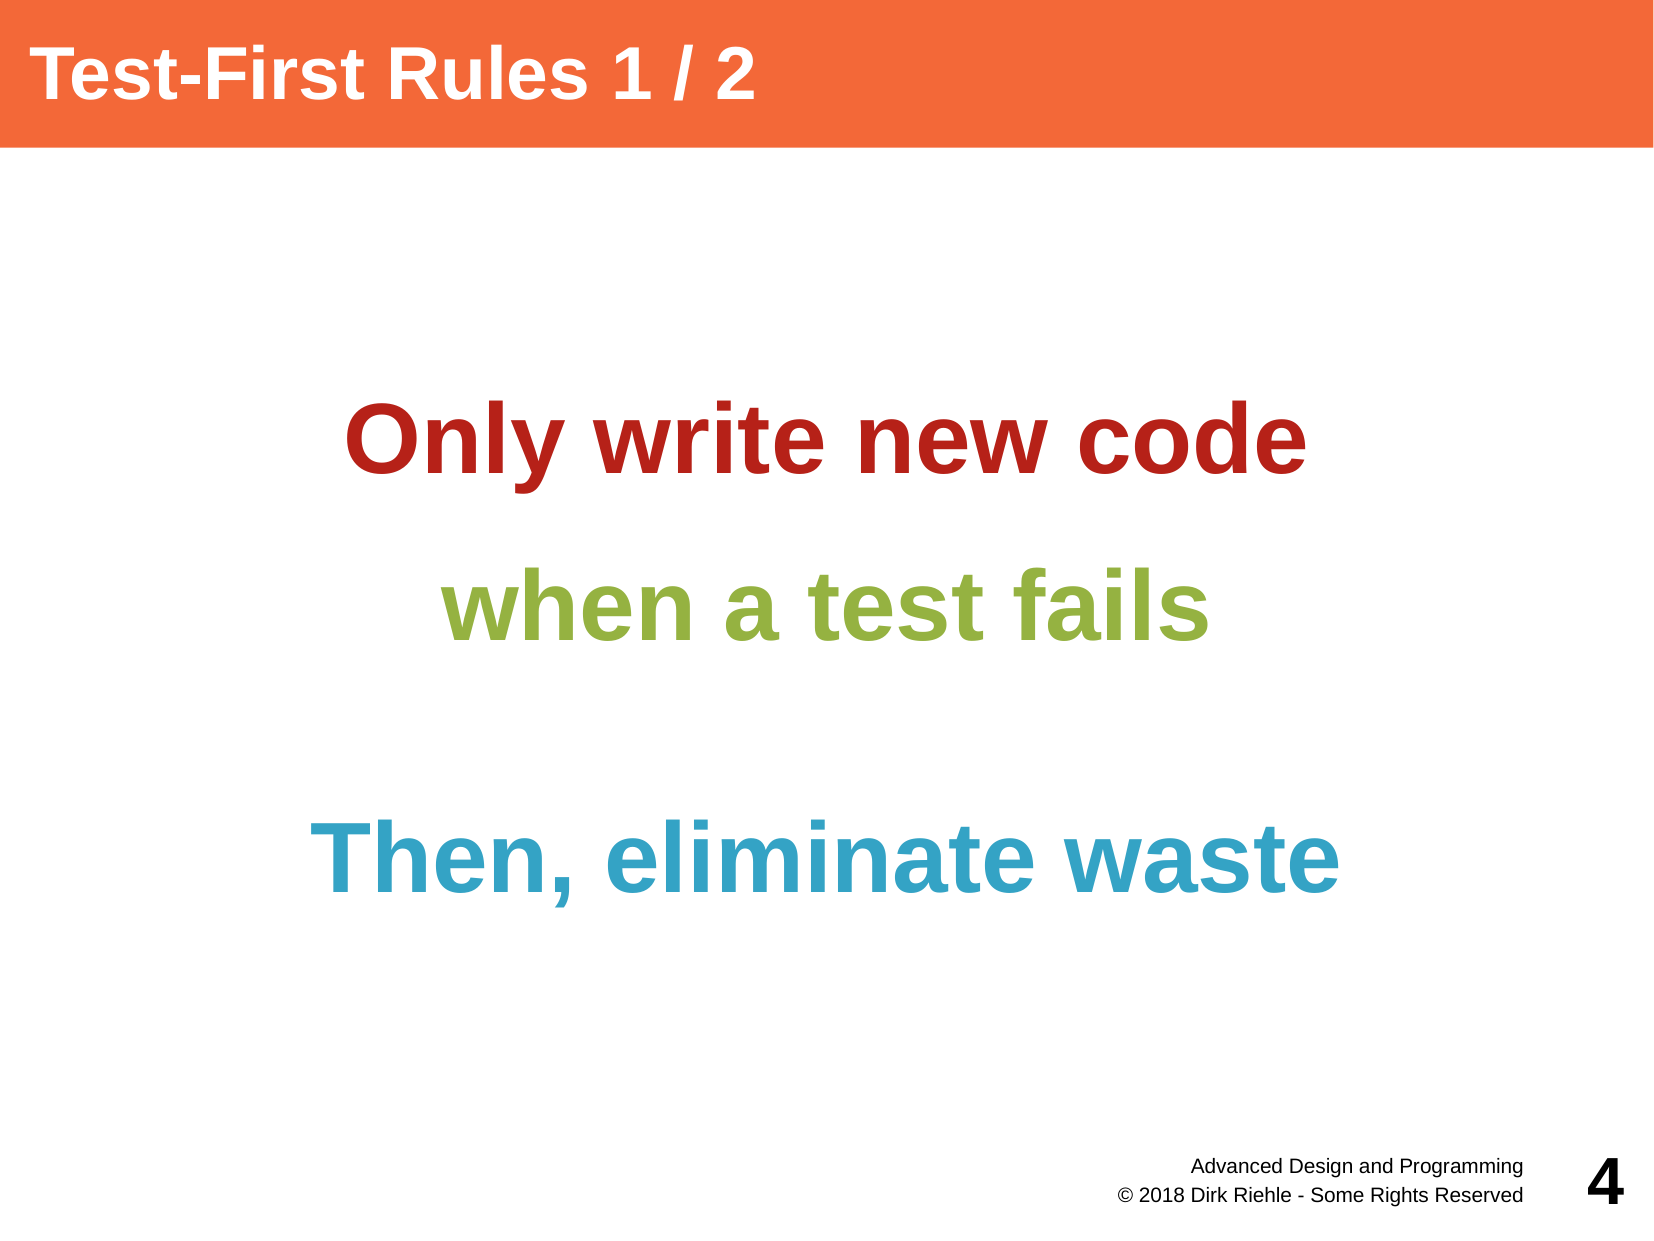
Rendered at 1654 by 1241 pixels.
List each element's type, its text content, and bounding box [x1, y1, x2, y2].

subtitle Only write new code when a test fails Then, eliminate waste [29, 177, 1625, 1063]
title Test-First Rules 1 / 2 [0, 0, 1654, 148]
